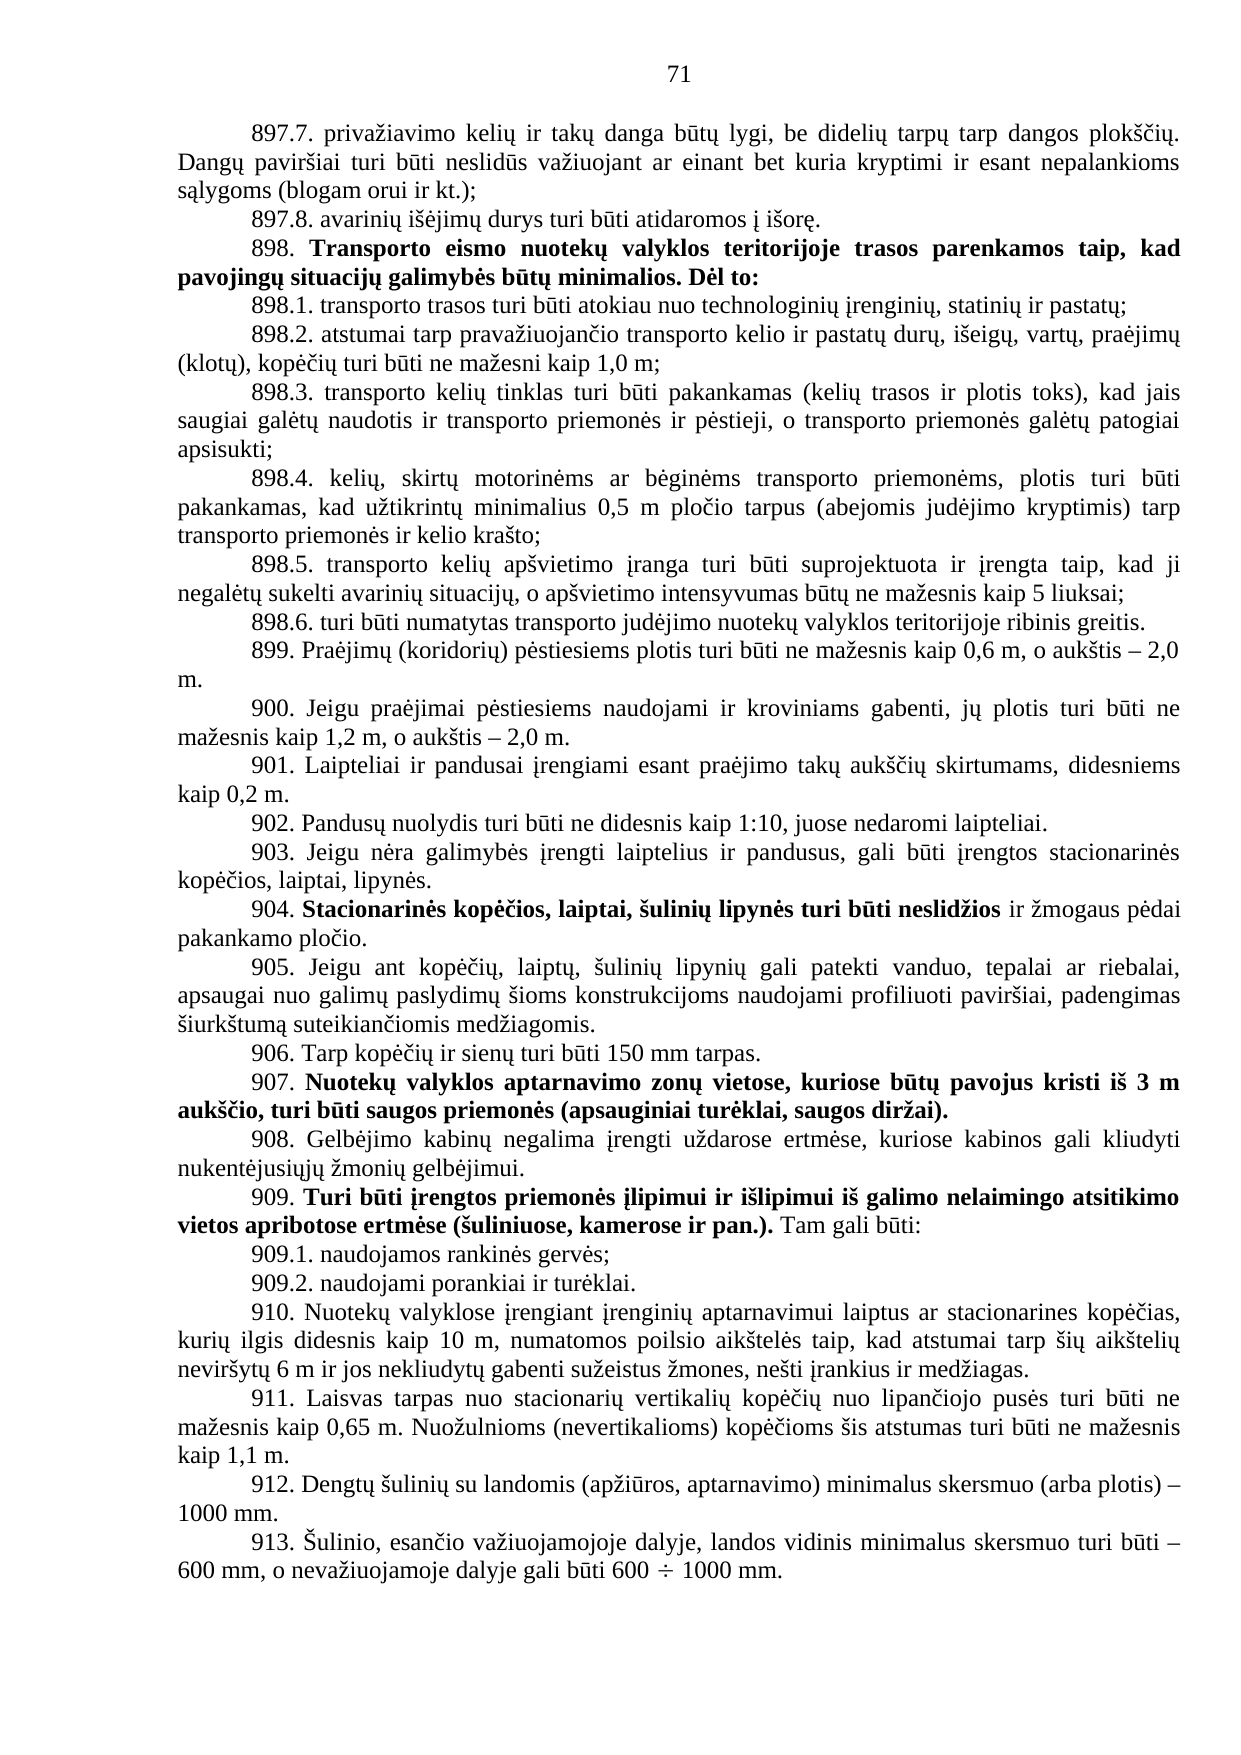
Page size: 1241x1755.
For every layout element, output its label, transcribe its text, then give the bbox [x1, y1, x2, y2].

text 898.3. transporto kelių tinklas turi būti pakankamas (kelių trasos ir plotis toks), kad jais saugiai galėtų naudotis ir transporto priemonės ir pėstieji, o transporto priemonės galėtų patogiai apsisukti; [177, 377, 1181, 463]
text 909. Turi būti įrengtos priemonės įlipimui ir išlipimui iš galimo nelaimingo atsitikimo vietos apribotose ertmėse (šuliniuose, kamerose ir pan.). Tam gali būti: [177, 1182, 1181, 1239]
text 910. Nuotekų valyklose įrengiant įrenginių aptarnavimui laiptus ar stacionarines kopėčias, kurių ilgis didesnis kaip 10 m, numatomos poilsio aikštelės taip, kad atstumai tarp šių aikštelių neviršytų 6 m ir jos nekliudytų gabenti sužeistus žmones, nešti įrankius ir medžiagas. [177, 1297, 1181, 1383]
text 909.2. naudojami porankiai ir turėklai. [177, 1268, 1181, 1297]
text 912. Dengtų šulinių su landomis (apžiūros, aptarnavimo) minimalus skersmuo (arba plotis) – 1000 mm. [177, 1469, 1181, 1527]
text 905. Jeigu ant kopėčių, laiptų, šulinių lipynių gali patekti vanduo, tepalai ar riebalai, apsaugai nuo galimų paslydimų šioms konstrukcijoms naudojami profiliuoti paviršiai, padengimas šiurkštumą suteikiančiomis medžiagomis. [177, 952, 1181, 1038]
text 897.7. privažiavimo kelių ir takų danga būtų lygi, be didelių tarpų tarp dangos plokščių. Dangų paviršiai turi būti neslidūs važiuojant ar einant bet kuria kryptimi ir esant nepalankioms sąlygoms (blogam orui ir kt.); [177, 118, 1181, 204]
text 898.4. kelių, skirtų motorinėms ar bėginėms transporto priemonėms, plotis turi būti pakankamas, kad užtikrintų minimalius 0,5 m pločio tarpus (abejomis judėjimo kryptimis) tarp transporto priemonės ir kelio krašto; [177, 463, 1181, 549]
text 899. Praėjimų (koridorių) pėstiesiems plotis turi būti ne mažesnis kaip 0,6 m, o aukštis – 2,0 m. [177, 636, 1181, 693]
text 909.1. naudojamos rankinės gervės; [177, 1239, 1181, 1268]
text 898.2. atstumai tarp pravažiuojančio transporto kelio ir pastatų durų, išeigų, vartų, praėjimų (klotų), kopėčių turi būti ne mažesni kaip 1,0 m; [177, 319, 1181, 377]
text 903. Jeigu nėra galimybės įrengti laiptelius ir pandusus, gali būti įrengtos stacionarinės kopėčios, laiptai, lipynės. [177, 837, 1181, 894]
text 898.1. transporto trasos turi būti atokiau nuo technologinių įrenginių, statinių ir pastatų; [177, 291, 1181, 319]
text 902. Pandusų nuolydis turi būti ne didesnis kaip 1:10, juose nedaromi laipteliai. [177, 808, 1181, 837]
text 911. Laisvas tarpas nuo stacionarių vertikalių kopėčių nuo lipančiojo pusės turi būti ne mažesnis kaip 0,65 m. nuožulnioms (nevertikalioms) kopėčioms šis atstumas turi būti ne mažesnis kaip 1,1 m. [177, 1383, 1181, 1469]
text 897.8. avarinių išėjimų durys turi būti atidaromos į išorę. [177, 204, 1181, 233]
text 900. Jeigu praėjimai pėstiesiems naudojami ir kroviniams gabenti, jų plotis turi būti ne mažesnis kaip 1,2 m, o aukštis – 2,0 m. [177, 693, 1181, 751]
text 907. Nuotekų valyklos aptarnavimo zonų vietose, kuriose būtų pavojus kristi iš 3 m aukščio, turi būti saugos priemonės (apsauginiai turėklai, saugos diržai). [177, 1067, 1181, 1124]
text 908. Gelbėjimo kabinų negalima įrengti uždarose ertmėse, kuriose kabinos gali kliudyti nukentėjusiųjų žmonių gelbėjimui. [177, 1124, 1181, 1182]
text 898.6. turi būti numatytas transporto judėjimo nuotekų valyklos teritorijoje ribinis greitis. [177, 607, 1181, 636]
text 913. Šulinio, esančio važiuojamojoje dalyje, landos vidinis minimalus skersmuo turi būti – 600 mm, o nevažiuojamoje dalyje gali būti 600 ¸ 1000 mm. [177, 1527, 1181, 1584]
text 901. Laipteliai ir pandusai įrengiami esant praėjimo takų aukščių skirtumams, didesniems kaip 0,2 m. [177, 751, 1181, 808]
text 898.5. transporto kelių apšvietimo įranga turi būti suprojektuota ir įrengta taip, kad ji negalėtų sukelti avarinių situacijų, o apšvietimo intensyvumas būtų ne mažesnis kaip 5 liuksai; [177, 549, 1181, 607]
text 898. Transporto eismo nuotekų valyklos teritorijoje trasos parenkamos taip, kad pavojingų situacijų galimybės būtų minimalios. Dėl to: [177, 233, 1181, 291]
text 906. Tarp kopėčių ir sienų turi būti 150 mm tarpas. [177, 1038, 1181, 1067]
text 904. Stacionarinės kopėčios, laiptai, šulinių lipynės turi būti neslidžios ir žmogaus pėdai pakankamo pločio. [177, 894, 1181, 952]
